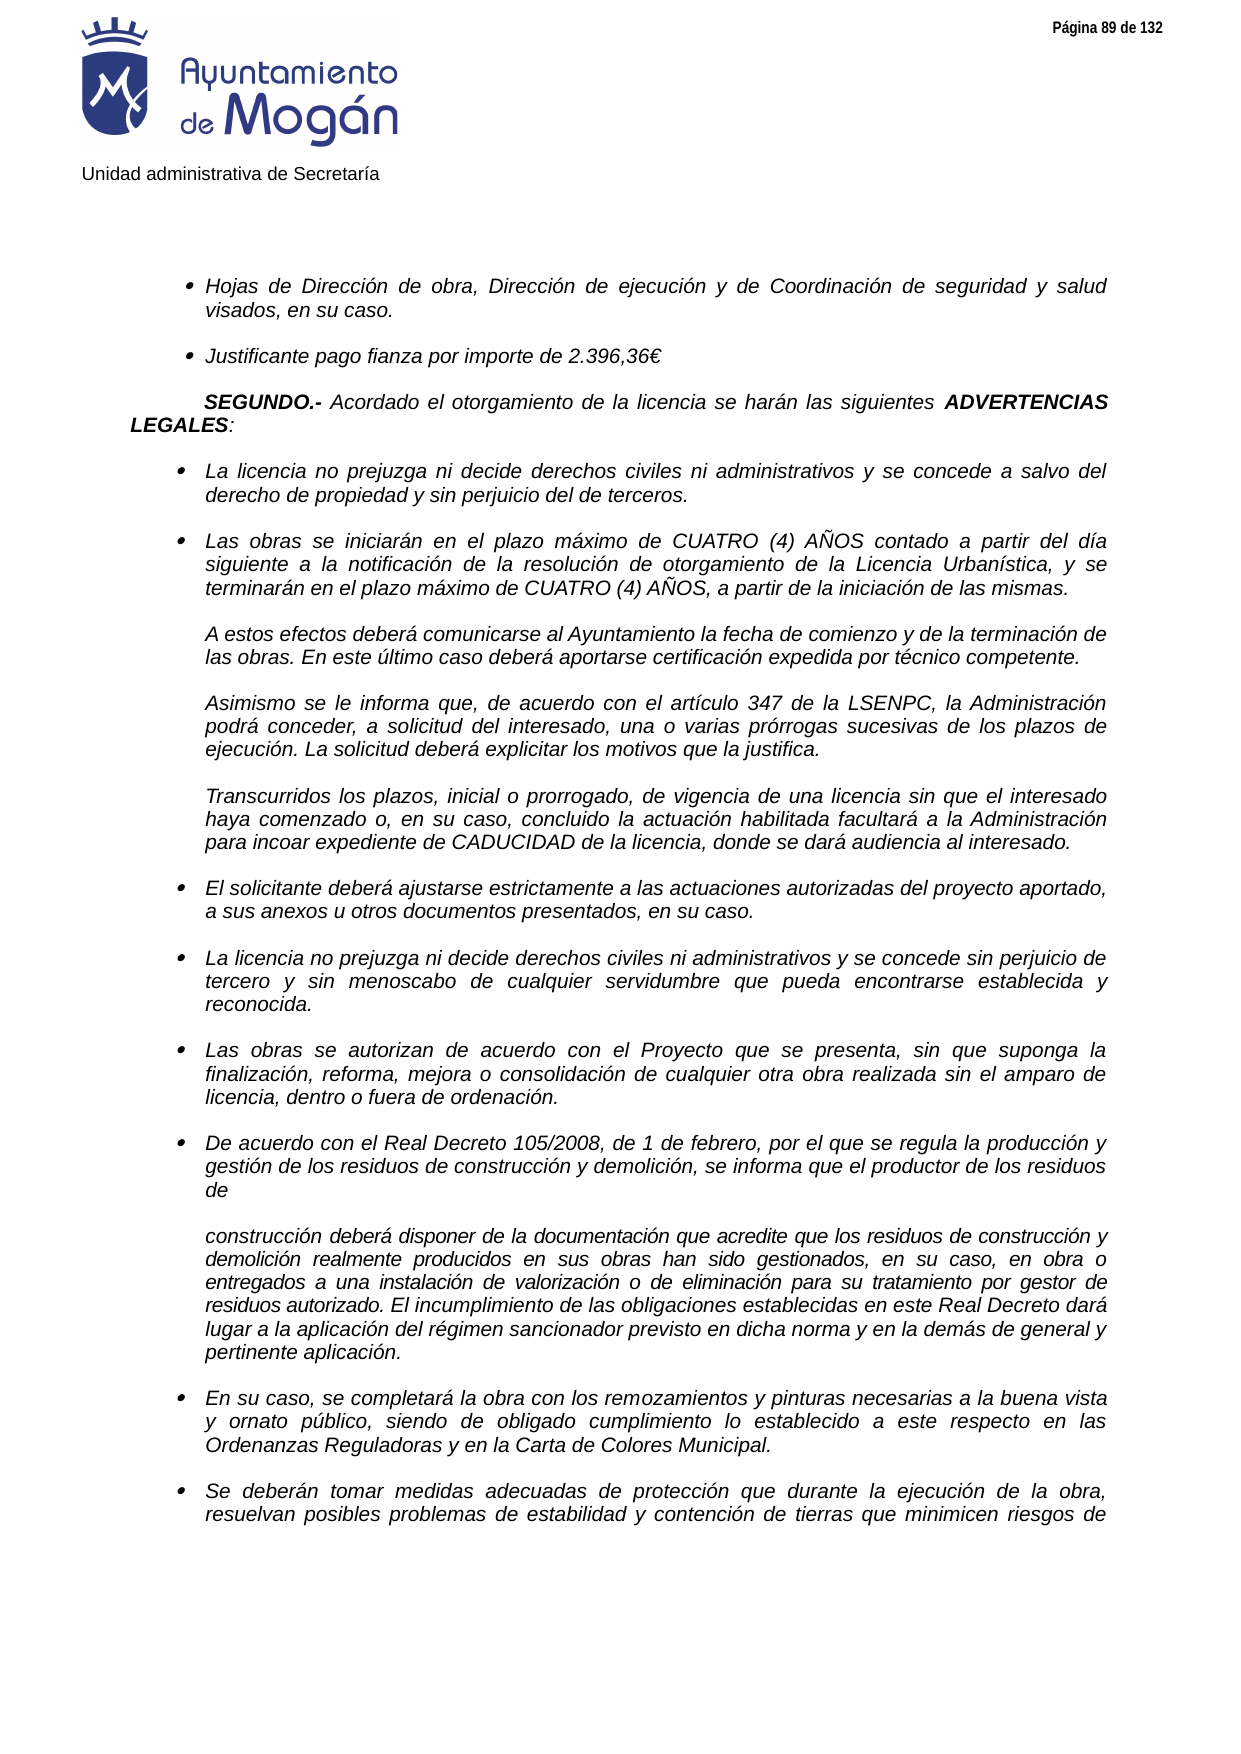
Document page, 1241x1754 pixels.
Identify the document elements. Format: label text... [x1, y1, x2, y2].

text Transcurridos los plazos, inicial o prorrogado, de vigencia de una licencia sin que el interesado haya comenzado o, en su caso, concluido la actuación habilitada facultará a la Administración para incoar expediente de CADUCIDAD de la licencia, donde se dará audiencia al interesado. [205, 784, 1110, 854]
text Asimismo se le informa que, de acuerdo con el artículo 347 de la LSENPC, la Administración podrá conceder, a solicitud del interesado, una o varias prórrogas sucesivas de los plazos de ejecución. La solicitud deberá explicitar los motivos que la justifica. [205, 692, 1110, 761]
list Las obras se iniciarán en el plazo máximo de CUATRO (4) AÑOS contado a partir del día siguiente a la notificación de la resolución de otorgamiento de la Licencia Urbanística, y se terminarán en el plazo máximo de CUATRO (4) AÑOS, a partir de la iniciación de las mismas. [176, 529, 1110, 599]
list Hojas de Dirección de obra, Dirección de ejecución y de Coordinación de seguridad y salud visados, en su caso. [184, 275, 1110, 321]
list Se deberán tomar medidas adecuadas de protección que durante la ejecución de la obra, resuelvan posibles problemas de estabilidad y contención de tierras que minimicen riesgos de [176, 1479, 1110, 1526]
text A estos efectos deberá comunicarse al Ayuntamiento la fecha de comienzo y de la terminación de las obras. En este último caso deberá aportarse certificación expedida por técnico competente. [205, 622, 1110, 669]
list La licencia no prejuzga ni decide derechos civiles ni administrativos y se concede sin perjuicio de tercero y sin menoscabo de cualquier servidumbre que pueda encontrarse establecida y reconocida. [176, 946, 1110, 1016]
list El solicitante deberá ajustarse estrictamente a las actuaciones autorizadas del proyecto aportado, a sus anexos u otros documentos presentados, en su caso. [176, 877, 1110, 923]
picture [81, 17, 398, 153]
list En su caso, se completará la obra con los remozamientos y pinturas necesarias a la buena vista y ornato público, siendo de obligado cumplimiento lo establecido a este respecto en las Ordenanzas Reguladoras y en la Carta de Colores Municipal. [176, 1387, 1110, 1456]
list De acuerdo con el Real Decreto 105/2008, de 1 de febrero, por el que se regula la producción y gestión de los residuos de construcción y demolición, se informa que el productor de los residuos de [176, 1132, 1110, 1201]
text SEGUNDO.- Acordado el otorgamiento de la licencia se harán las siguientes ADVERTENCIAS LEGALES: [130, 391, 1110, 437]
list La licencia no prejuzga ni decide derechos civiles ni administrativos y se concede a salvo del derecho de propiedad y sin perjuicio del de terceros. [176, 460, 1110, 507]
list Las obras se autorizan de acuerdo con el Proyecto que se presenta, sin que suponga la finalización, reforma, mejora o consolidación de cualquier otra obra realizada sin el amparo de licencia, dentro o fuera de ordenación. [176, 1039, 1110, 1109]
list Justificante pago fianza por importe de 2.396,36€ [184, 344, 1110, 368]
text construcción deberá disponer de la documentación que acredite que los residuos de construcción y demolición realmente producidos en sus obras han sido gestionados, en su caso, en obra o entregados a una instalación de valorización o de eliminación para su tratamiento por gestor de residuos autorizado. El incumplimiento de las obligaciones establecidas en este Real Decreto dará lugar a la aplicación del régimen sancionador previsto en dicha norma y en la demás de general y pertinente aplicación. [205, 1224, 1110, 1364]
